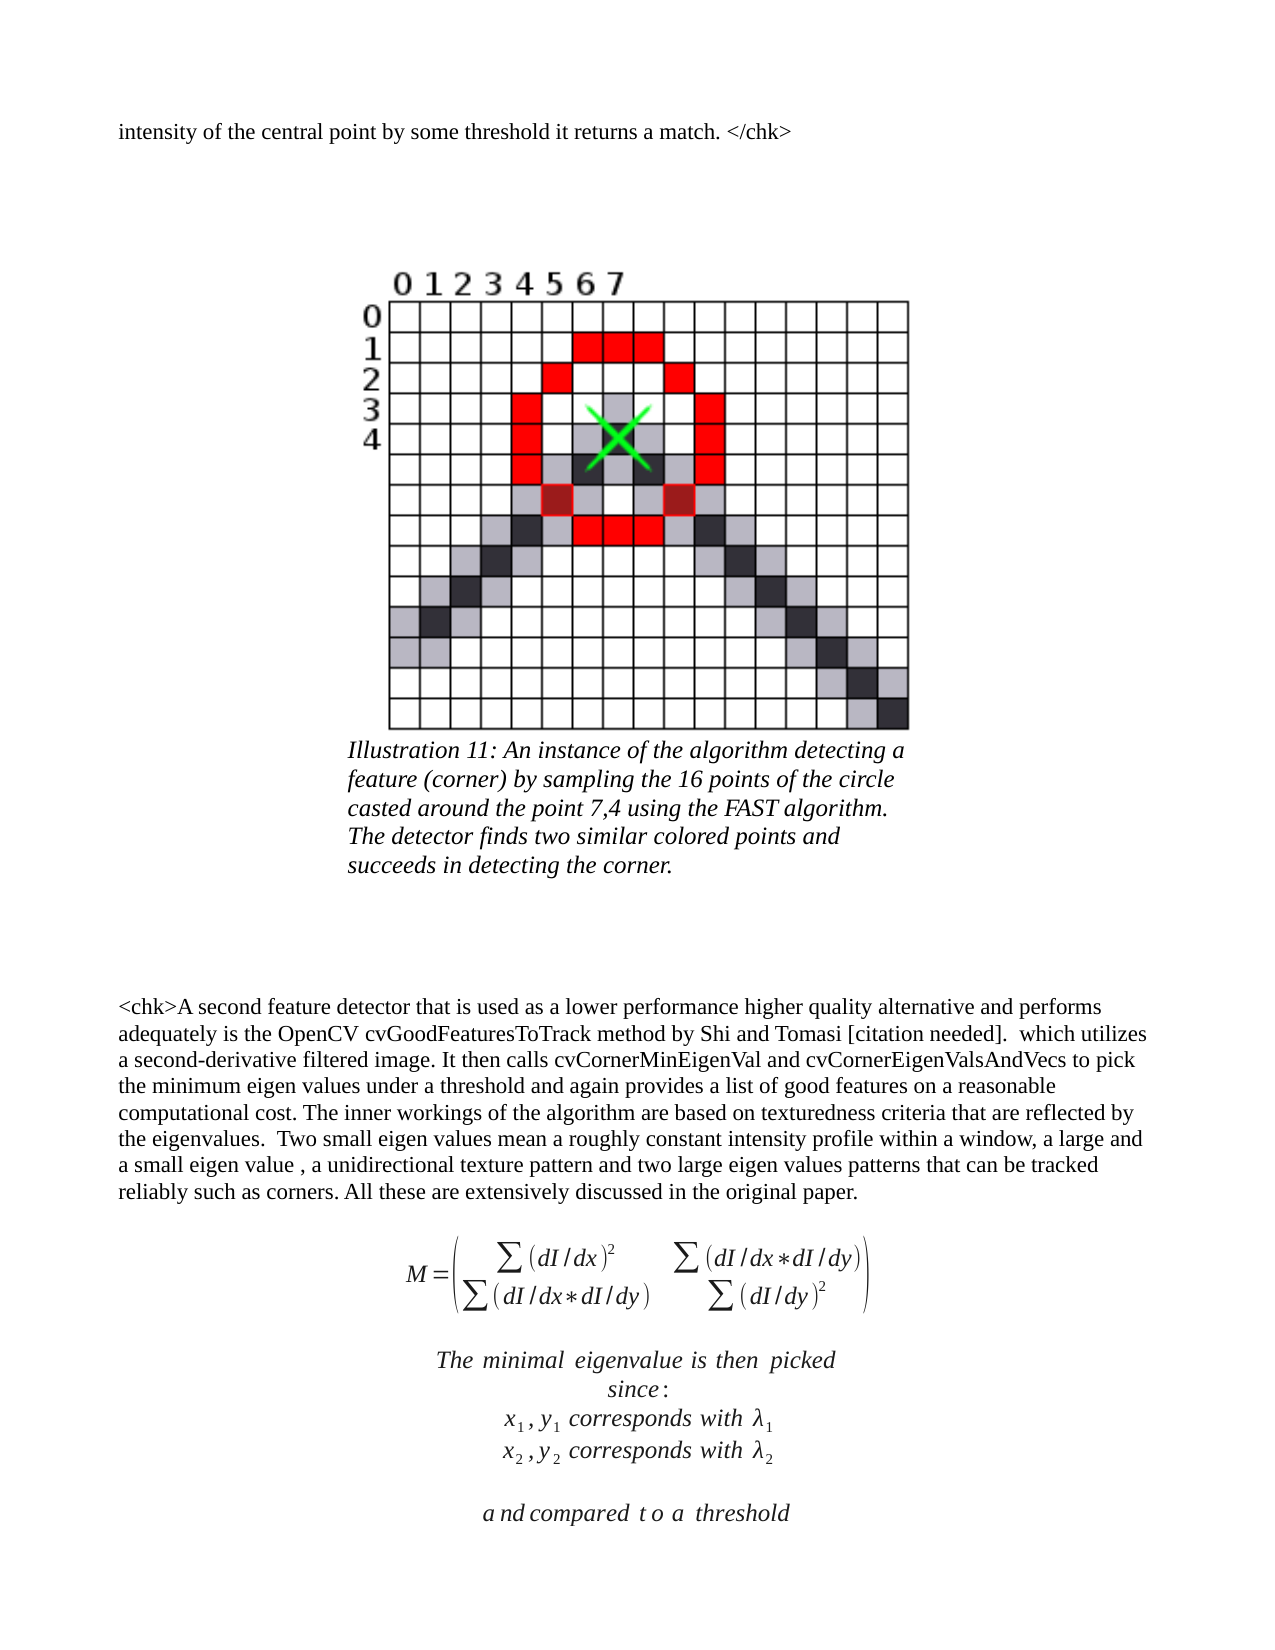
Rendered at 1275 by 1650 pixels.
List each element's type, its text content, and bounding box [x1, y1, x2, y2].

text <chk>A second feature detector that is used as a lower performance higher quality alternative and performs adequately is the OpenCV cvGoodFeaturesToTrack method by Shi and Tomasi [citation needed]. which utilizes a second-derivative filtered image. It then calls cvCornerMinEigenVal and cvCornerEigenValsAndVecs to pick the minimum eigen values under a threshold and again provides a list of good features on a reasonable computational cost. The inner workings of the algorithm are based on texturedness criteria that are reflected by the eigenvalues. Two small eigen values mean a roughly constant intensity profile within a window, a large and a small eigen value , a unidirectional texture pattern and two large eigen values patterns that can be tracked reliably such as corners. All these are extensively discussed in the original paper. [118, 993, 1157, 1204]
text intensity of the central point by some threshold it returns a match. </chk> [118, 118, 1157, 144]
text Illustration 11: An instance of the algorithm detecting a feature (corner) by sampling the 16 points of the circle casted around the point 7,4 using the FAST algorithm. The detector finds two similar colored points and succeeds in detecting the corner. [347, 736, 918, 879]
picture [347, 267, 919, 736]
